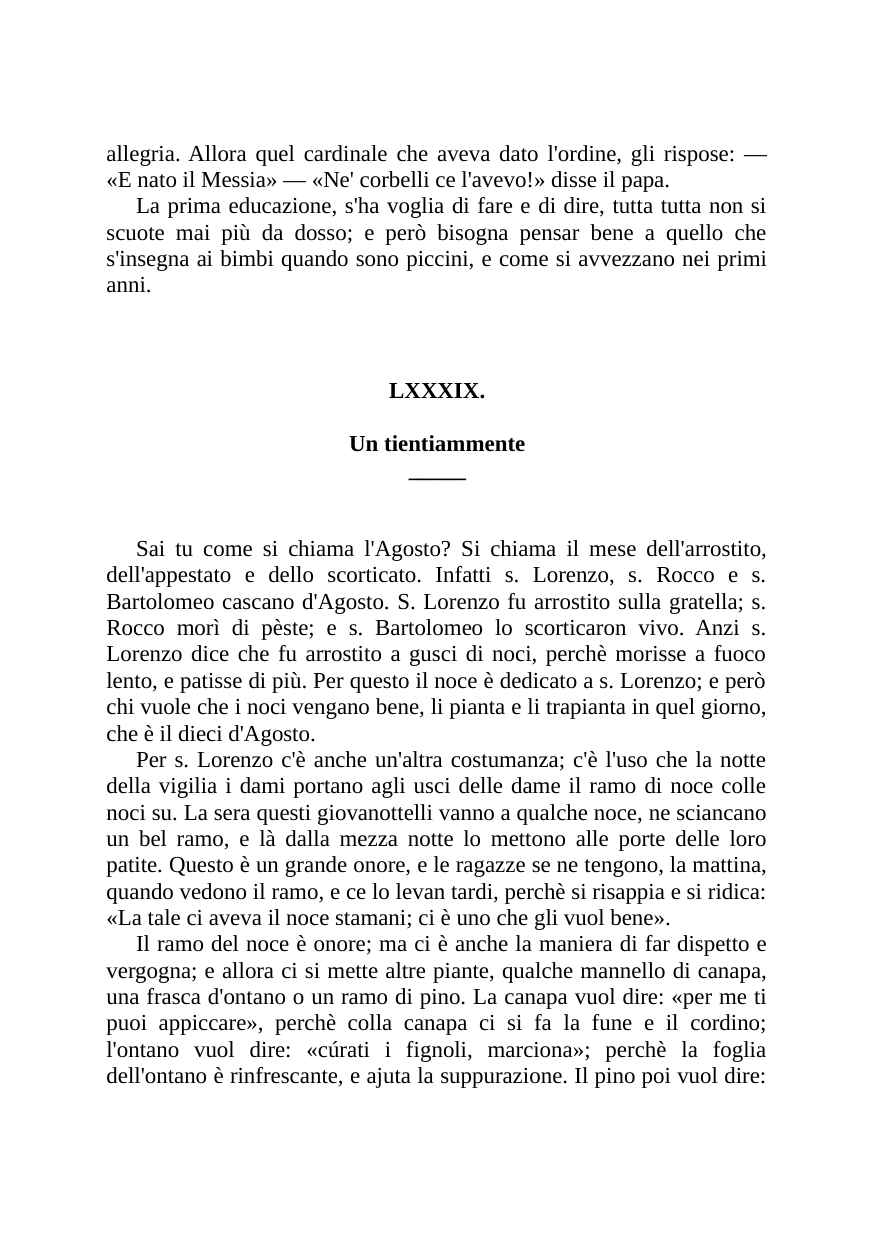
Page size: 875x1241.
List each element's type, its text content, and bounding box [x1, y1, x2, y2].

text LXXXIX. [106, 377, 768, 403]
text Per s. Lorenzo c'è anche un'altra costumanza; c'è l'uso che la notte della vigilia i dami portano agli usci delle dame il ramo di noce colle noci su. La sera questi giovanottelli vanno a qualche noce, ne sciancano un bel ramo, e là dalla mezza notte lo mettono alle porte delle loro patite. Questo è un grande onore, e le ragazze se ne tengono, la mattina, quando vedono il ramo, e ce lo levan tardi, perchè si risappia e si ridica: «La tale ci aveva il noce stamani; ci è uno che gli vuol bene». [106, 746, 768, 930]
text Il ramo del noce è onore; ma ci è anche la maniera di far dispetto e vergogna; e allora ci si mette altre piante, qualche mannello di canapa, una frasca d'ontano o un ramo di pino. La canapa vuol dire: «per me ti puoi appiccare», perchè colla canapa ci si fa la fune e il cordino; l'ontano vuol dire: «cúrati i fignoli, marciona»; perchè la foglia dell'ontano è rinfrescante, e ajuta la suppurazione. Il pino poi vuol dire: [106, 930, 768, 1088]
text La prima educazione, s'ha voglia di fare e di dire, tutta tutta non si scuote mai più da dosso; e però bisogna pensar bene a quello che s'insegna ai bimbi quando sono piccini, e come si avvezzano nei primi anni. [106, 192, 768, 298]
text Sai tu come si chiama l'Agosto? Si chiama il mese dell'arrostito, dell'appestato e dello scorticato. Infatti s. Lorenzo, s. Rocco e s. Bartolomeo cascano d'Agosto. S. Lorenzo fu arrostito sulla gratella; s. Rocco morì di pèste; e s. Bartolomeo lo scorticaron vivo. Anzi s. Lorenzo dice che fu arrostito a gusci di noci, perchè morisse a fuoco lento, e patisse di più. Per questo il noce è dedicato a s. Lorenzo; e però chi vuole che i noci vengano bene, li pianta e li trapianta in quel giorno, che è il dieci d'Agosto. [106, 535, 768, 746]
text _____ [106, 456, 768, 482]
text Un tientiammente [106, 430, 768, 456]
text allegria. Allora quel cardinale che aveva dato l'ordine, gli rispose: — «E nato il Messia» — «Ne' corbelli ce l'avevo!» disse il papa. [106, 140, 768, 192]
